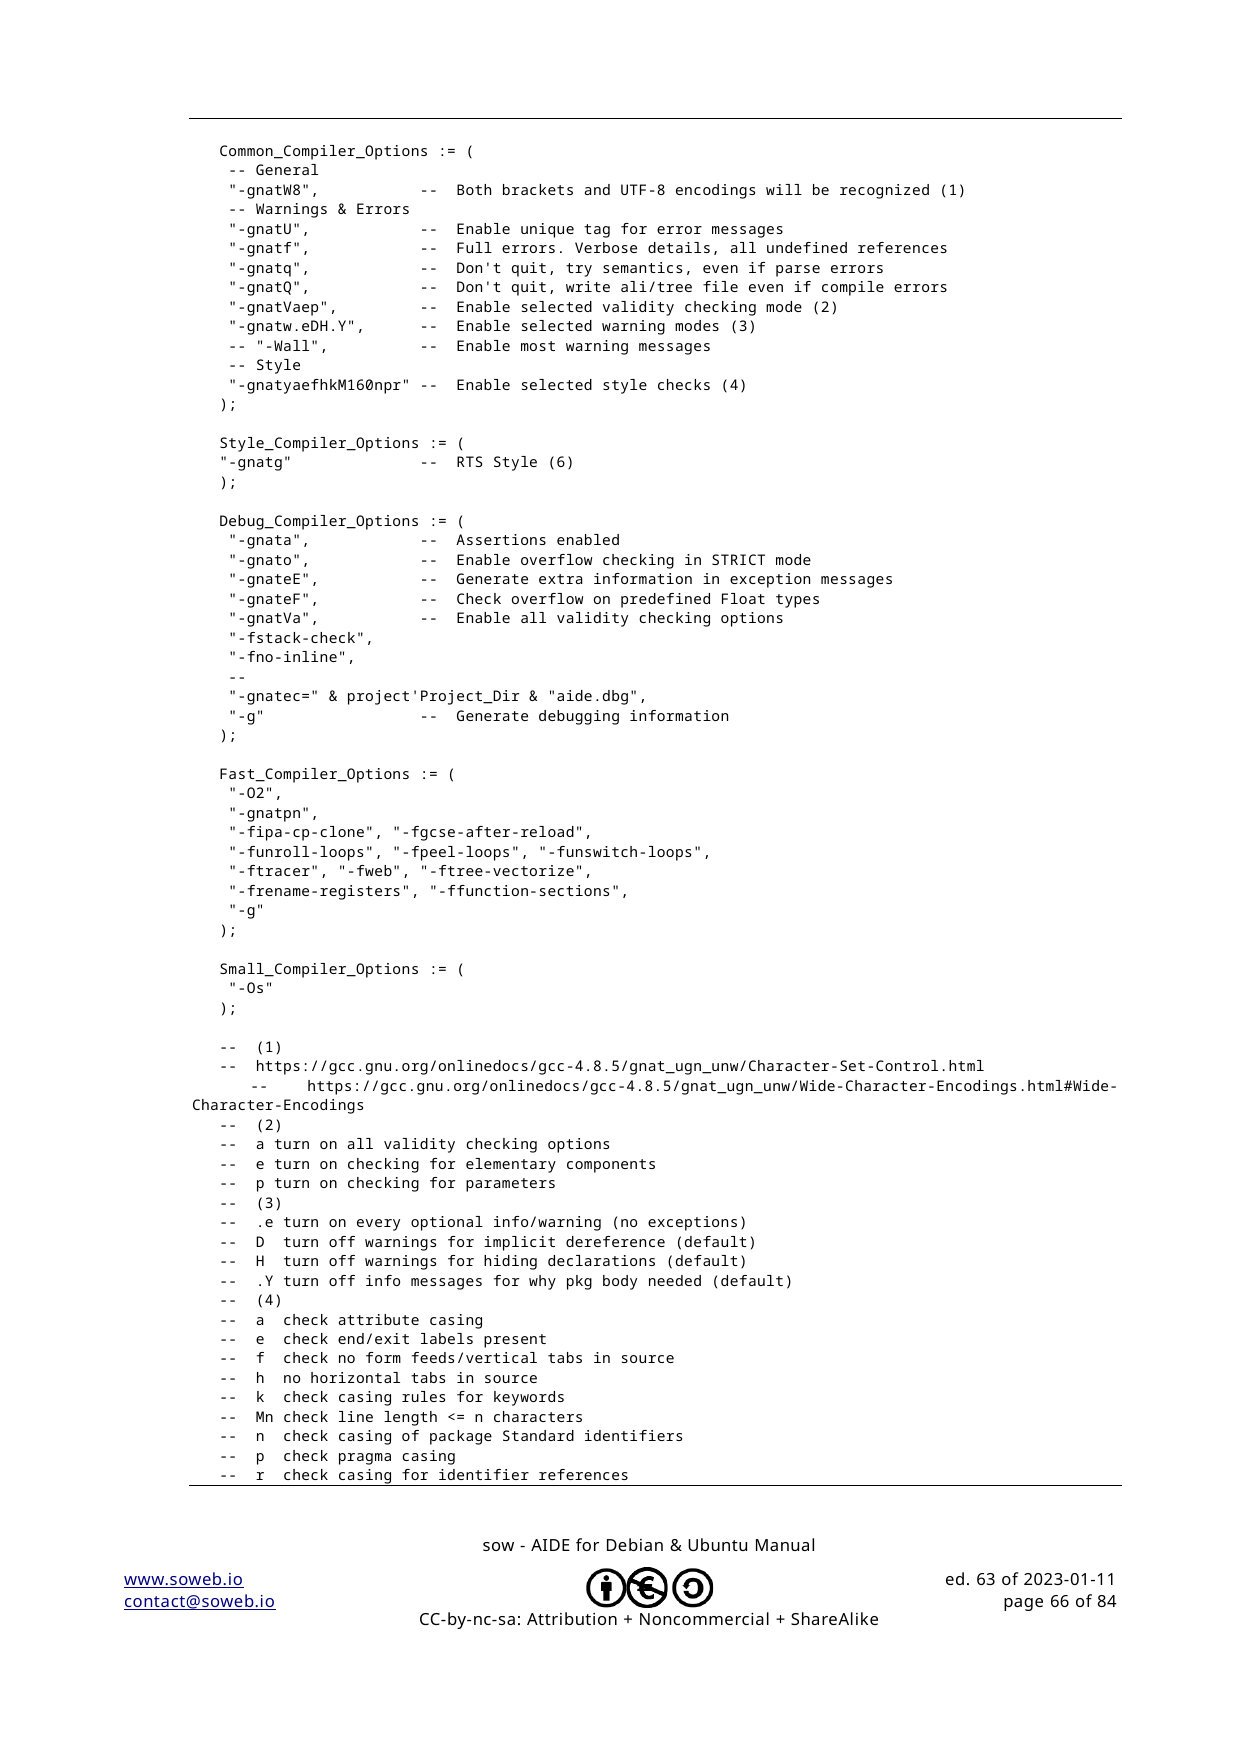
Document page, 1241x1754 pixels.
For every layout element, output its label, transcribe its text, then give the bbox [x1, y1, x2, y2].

list -- (4) [189, 1287, 1122, 1306]
list ); [189, 917, 1122, 939]
list -- f check no form feeds/vertical tabs in source [189, 1345, 1122, 1365]
list -- Warnings & Errors [189, 196, 1122, 216]
list -- p turn on checking for parameters [189, 1170, 1122, 1189]
list "-gnateF", -- Check overflow on predefined Float types [189, 586, 1122, 605]
list ); [189, 469, 1122, 491]
list "-gnatec=" & project'Project_Dir & "aide.dbg", [189, 683, 1122, 702]
list -- a turn on all validity checking options [189, 1131, 1122, 1151]
list -- h no horizontal tabs in source [189, 1365, 1122, 1384]
list -- .Y turn off info messages for why pkg body needed (default) [189, 1267, 1122, 1287]
list "-g" -- Generate debugging information [189, 702, 1122, 722]
list ); [189, 722, 1122, 744]
list -- https://gcc.gnu.org/onlinedocs/gcc-4.8.5/gnat_ugn_unw/Wide-Character-Encodings.html#Wide-Character-Encodings [189, 1073, 1122, 1112]
list -- .e turn on every optional info/warning (no exceptions) [189, 1209, 1122, 1228]
list "-fipa-cp-clone", "-fgcse-after-reload", [189, 819, 1122, 839]
list -- (1) [189, 1034, 1122, 1053]
list "-frename-registers", "-ffunction-sections", [189, 878, 1122, 897]
list -- [189, 663, 1122, 683]
list "-gnato", -- Enable overflow checking in STRICT mode [189, 547, 1122, 566]
list -- (3) [189, 1189, 1122, 1209]
list Small_Compiler_Options := ( [189, 956, 1122, 975]
list "-gnatVaep", -- Enable selected validity checking mode (2) [189, 293, 1122, 313]
list -- n check casing of package Standard identifiers [189, 1423, 1122, 1443]
list -- "-Wall", -- Enable most warning messages [189, 332, 1122, 352]
list -- Mn check line length <= n characters [189, 1404, 1122, 1423]
list "-fstack-check", [189, 624, 1122, 644]
list "-gnatU", -- Enable unique tag for error messages [189, 216, 1122, 235]
list -- (2) [189, 1112, 1122, 1131]
list -- General [189, 157, 1122, 177]
picture [585, 1567, 668, 1608]
list ); [189, 391, 1122, 413]
list -- a check attribute casing [189, 1306, 1122, 1326]
picture [672, 1567, 714, 1608]
list -- H turn off warnings for hiding declarations (default) [189, 1248, 1122, 1267]
list "-gnata", -- Assertions enabled [189, 527, 1122, 547]
list "-gnatf", -- Full errors. Verbose details, all undefined references [189, 235, 1122, 254]
list Debug_Compiler_Options := ( [189, 508, 1122, 527]
list "-O2", [189, 780, 1122, 800]
list Common_Compiler_Options := ( [189, 138, 1122, 157]
list "-fno-inline", [189, 644, 1122, 663]
list ); [189, 995, 1122, 1017]
list "-gnatw.eDH.Y", -- Enable selected warning modes (3) [189, 313, 1122, 332]
list -- Style [189, 352, 1122, 371]
list -- r check casing for identifier references [189, 1462, 1122, 1485]
list "-gnatyaefhkM160npr" -- Enable selected style checks (4) [189, 371, 1122, 391]
list "-gnatpn", [189, 800, 1122, 819]
list "-Os" [189, 975, 1122, 995]
list -- e check end/exit labels present [189, 1326, 1122, 1345]
list Style_Compiler_Options := ( [189, 430, 1122, 449]
list -- e turn on checking for elementary components [189, 1151, 1122, 1170]
list -- https://gcc.gnu.org/onlinedocs/gcc-4.8.5/gnat_ugn_unw/Character-Set-Control.html [189, 1053, 1122, 1073]
list -- k check casing rules for keywords [189, 1384, 1122, 1404]
list "-gnateE", -- Generate extra information in exception messages [189, 566, 1122, 586]
list -- p check pragma casing [189, 1443, 1122, 1462]
list "-funroll-loops", "-fpeel-loops", "-funswitch-loops", [189, 839, 1122, 858]
list Fast_Compiler_Options := ( [189, 761, 1122, 780]
list "-g" [189, 897, 1122, 917]
list "-gnatQ", -- Don't quit, write ali/tree file even if compile errors [189, 274, 1122, 293]
list "-gnatg" -- RTS Style (6) [189, 449, 1122, 469]
list "-gnatq", -- Don't quit, try semantics, even if parse errors [189, 254, 1122, 274]
list "-gnatW8", -- Both brackets and UTF-8 encodings will be recognized (1) [189, 177, 1122, 196]
list "-gnatVa", -- Enable all validity checking options [189, 605, 1122, 624]
list "-ftracer", "-fweb", "-ftree-vectorize", [189, 858, 1122, 878]
list -- D turn off warnings for implicit dereference (default) [189, 1228, 1122, 1248]
